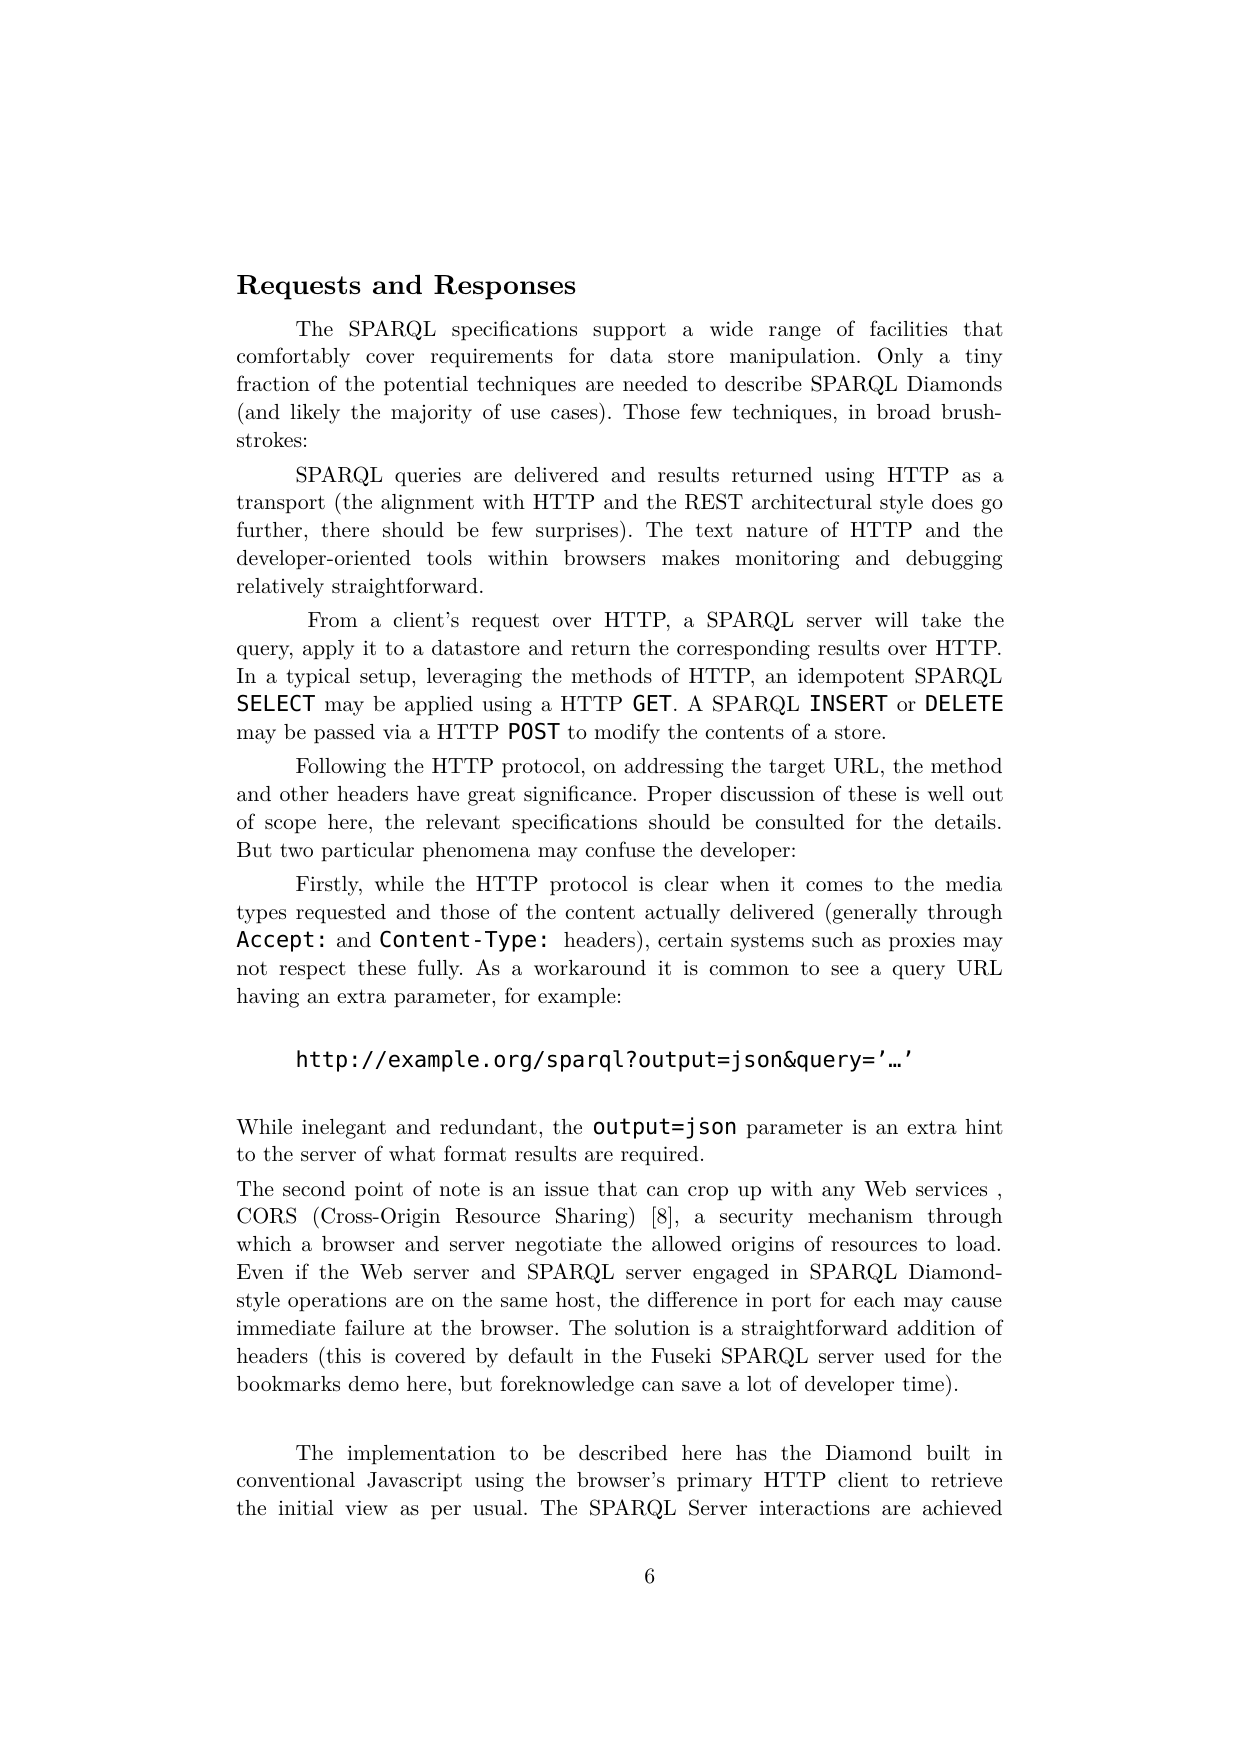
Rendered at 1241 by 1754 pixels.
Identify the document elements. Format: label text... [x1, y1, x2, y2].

text The SPARQL specifications support a wide range of facilities that comfortably cover requirements for data store manipulation. Only a tiny fraction of the potential techniques are needed to describe SPARQL Diamonds (and likely the majority of use cases). Those few techniques, in broad brush-strokes: [236, 314, 1004, 454]
text While inelegant and redundant, the output=json parameter is an extra hint to the server of what format results are required. [236, 1112, 1004, 1168]
text Following the HTTP protocol, on addressing the target URL, the method and other headers have great significance. Proper discussion of these is well out of scope here, the relevant specifications should be consulted for the details. But two particular phenomena may confuse the developer: [236, 752, 1004, 863]
text SPARQL queries are delivered and results returned using HTTP as a transport (the alignment with HTTP and the REST architectural style does go further, there should be few surprises). The text nature of HTTP and the developer-oriented tools within browsers makes monitoring and debugging relatively straightforward. [236, 460, 1004, 600]
text From a client’s request over HTTP, a SPARQL server will take the query, apply it to a datastore and return the corresponding results over HTTP. In a typical setup, leveraging the methods of HTTP, an idempotent SPARQL SELECT may be applied using a HTTP GET. A SPARQL INSERT or DELETE may be passed via a HTTP POST to modify the contents of a store. [236, 606, 1004, 746]
text Firstly, while the HTTP protocol is clear when it comes to the media types requested and those of the content actually delivered (generally through Accept: and Content-Type: headers), certain systems such as proxies may not respect these fully. As a workaround it is common to see a query URL having an extra parameter, for example: [236, 869, 1004, 1009]
subtitle Requests and Responses [236, 266, 1004, 301]
text http://example.org/sparql?output=json&query=’…’ [236, 1049, 1004, 1072]
text The implementation to be described here has the Diamond built in conventional Javascript using the browser’s primary HTTP client to retrieve the initial view as per usual. The SPARQL Server interactions are achieved [236, 1438, 1004, 1522]
text The second point of note is an issue that can crop up with any Web services , CORS (Cross-Origin Resource Sharing) [8], a security mechanism through which a browser and server negotiate the allowed origins of resources to load. Even if the Web server and SPARQL server engaged in SPARQL Diamond-style operations are on the same host, the difference in port for each may cause immediate failure at the browser. The solution is a straightforward addition of headers (this is covered by default in the Fuseki SPARQL server used for the bookmarks demo here, but foreknowledge can save a lot of developer time). [236, 1174, 1004, 1398]
